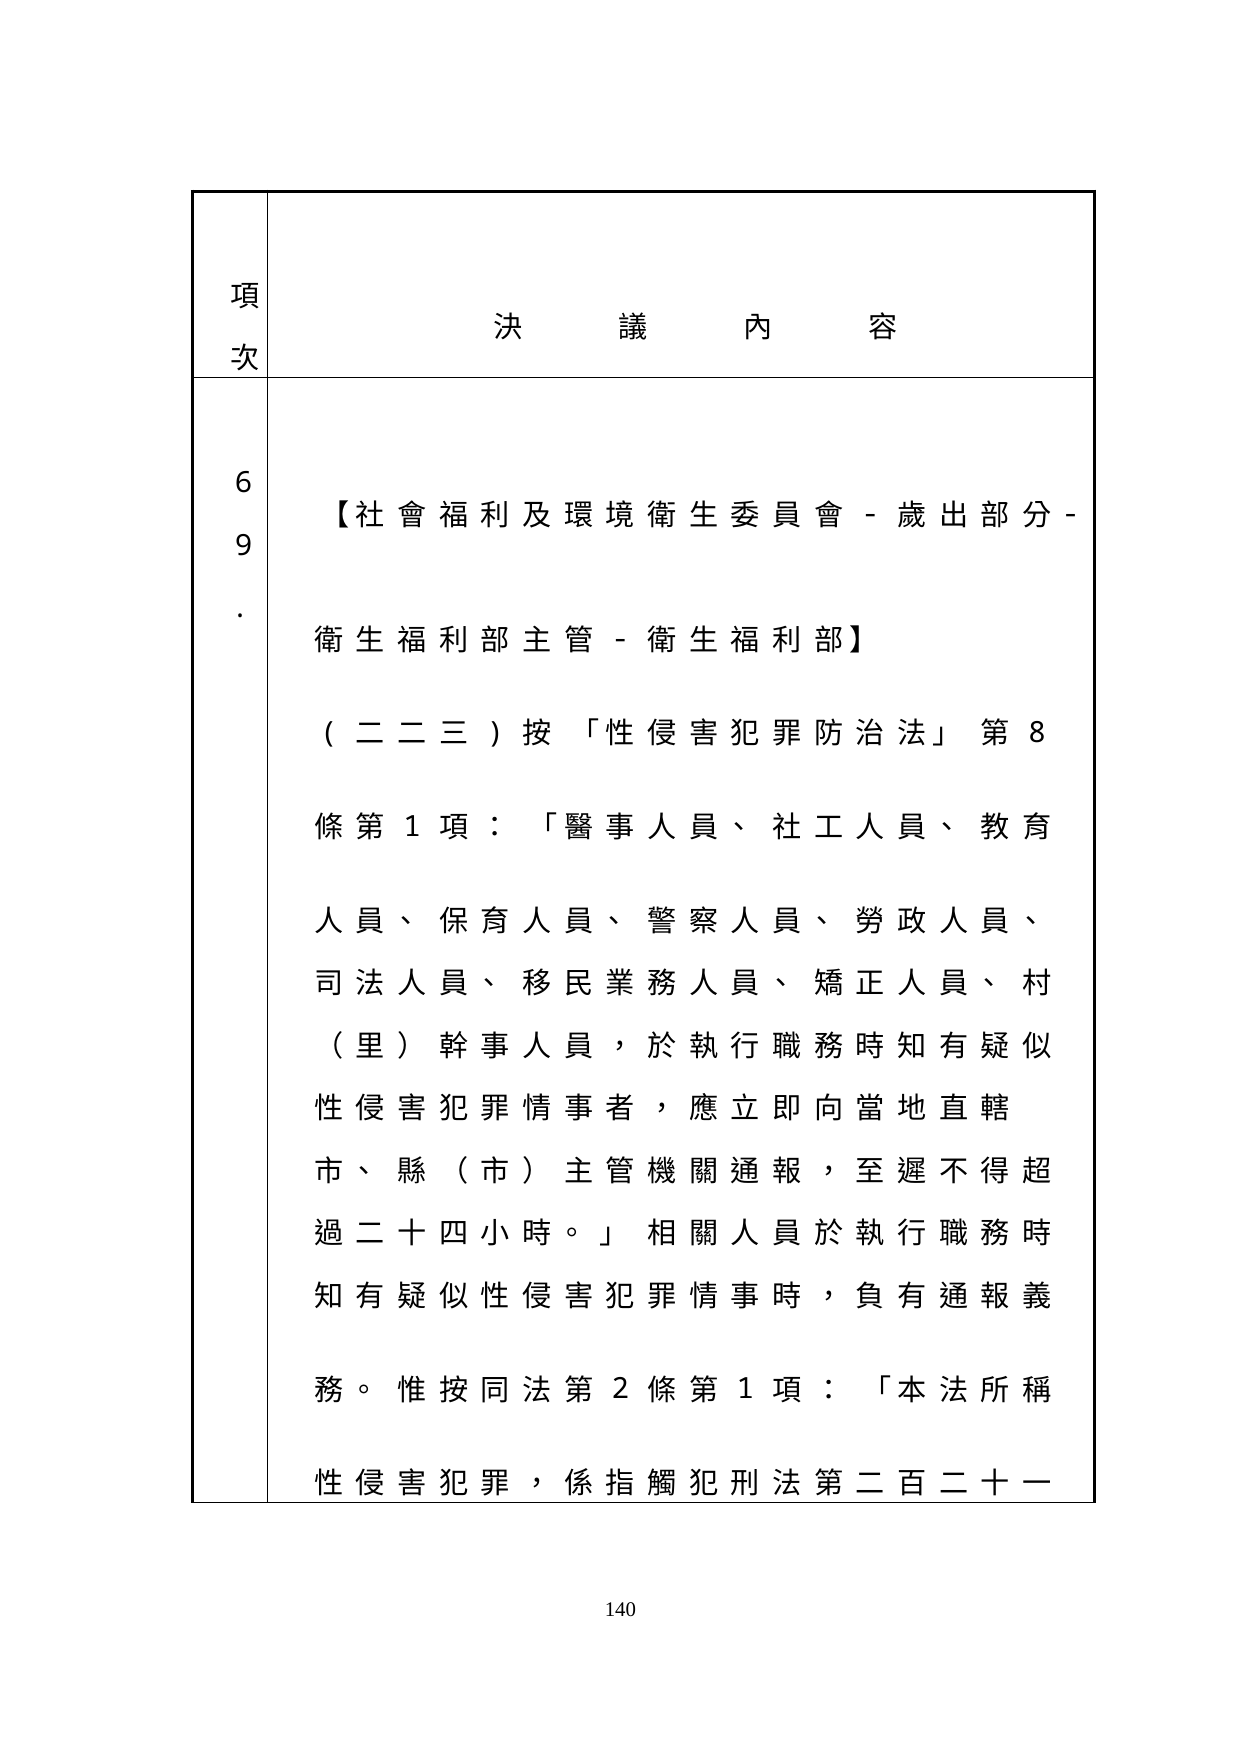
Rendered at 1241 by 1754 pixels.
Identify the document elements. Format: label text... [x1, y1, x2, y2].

table_cell 69. [194, 378, 267, 1502]
table_cell 【社會福利及環境衛生委員會-歲出部分-衛生福利部主管-衛生福利部】 (二二三)按「性侵害犯罪防治法」第8條第1項：「醫事人員、社工人員、教育人員、保育人員、警察人員、勞政人員、司法人員、移民業務人員、矯正人員、村（里）幹事人員，於執行職務時知有疑似性侵害犯罪情事者，應立即向當地直轄市、縣（市）主管機關通報，至遲不得超過二十四小時。」相關人員於執行職務時知有疑似性侵害犯罪情事時，負有通報義務。惟按同法第2條第1項：「本法所稱性侵害犯罪，係指觸犯刑法第二百二十一 [268, 378, 1093, 1502]
table_header 決 議 內 容 [268, 193, 1093, 377]
table_header 項次 [194, 193, 267, 377]
